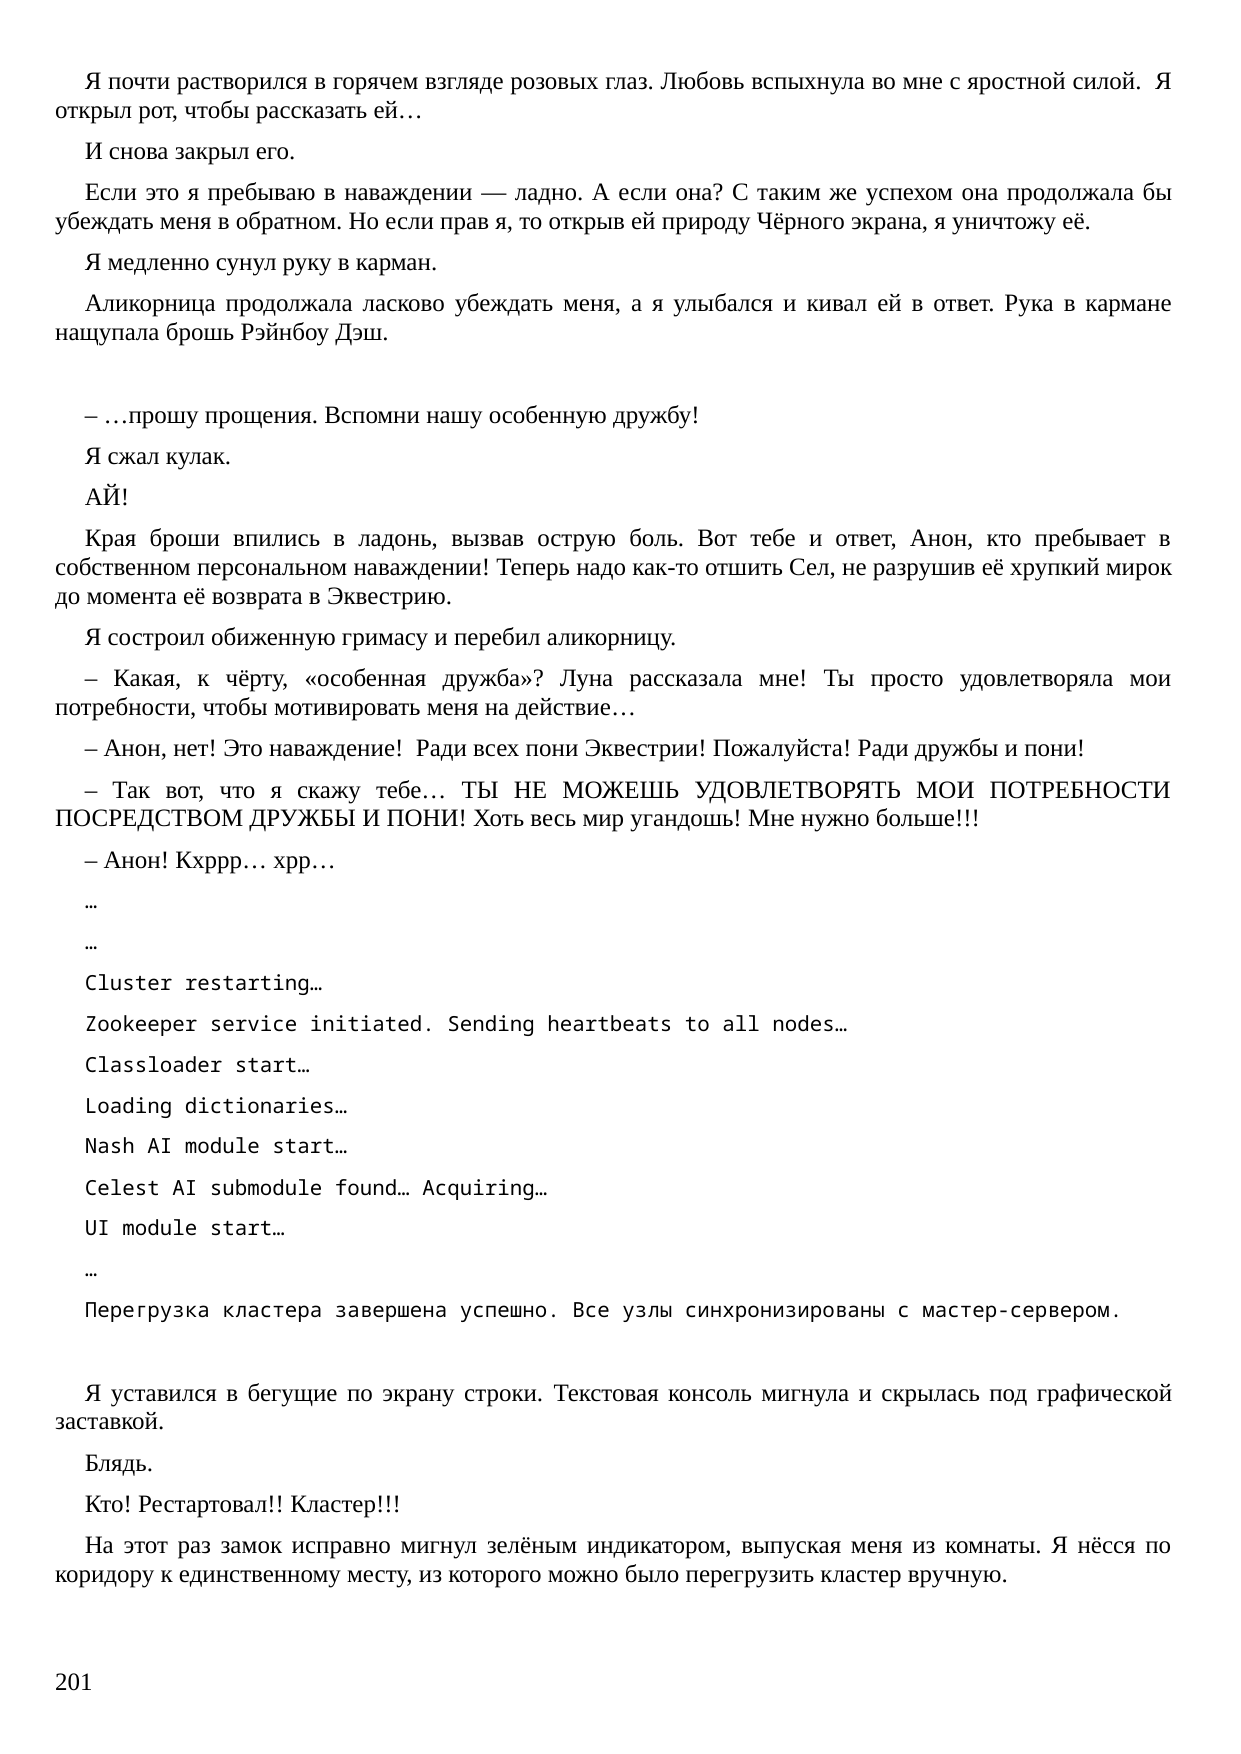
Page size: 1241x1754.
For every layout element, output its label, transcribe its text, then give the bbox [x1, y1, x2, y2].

text – Так вот, что я скажу тебе… ТЫ НЕ МОЖЕШЬ УДОВЛЕТВОРЯТЬ МОИ ПОТРЕБНОСТИ ПОСРЕДСТВОМ ДРУЖБЫ И ПОНИ! Хоть весь мир угандошь! Мне нужно больше!!! [55, 775, 1173, 832]
text На этот раз замок исправно мигнул зелёным индикатором, выпуская меня из комнаты. Я нёсся по коридору к единственному месту, из которого можно было перегрузить кластер вручную. [55, 1530, 1173, 1588]
text – Анон, нет! Это наваждение! Ради всех пони Эквестрии! Пожалуйста! Ради дружбы и пони! [55, 733, 1173, 762]
text И снова закрыл его. [55, 136, 1173, 165]
text Если это я пребываю в наваждении — ладно. А если она? С таким же успехом она продолжала бы убеждать меня в обратном. Но если прав я, то открыв ей природу Чёрного экрана, я уничтожу её. [55, 177, 1173, 235]
text Я медленно сунул руку в карман. [55, 247, 1173, 276]
text Classloader start… [55, 1050, 1173, 1078]
text Nash AI module start… [55, 1132, 1173, 1160]
text Я почти растворился в горячем взгляде розовых глаз. Любовь вспыхнула во мне с яростной силой. Я открыл рот, чтобы рассказать ей… [55, 66, 1173, 123]
text … [55, 1254, 1173, 1283]
text – Какая, к чёрту, «особенная дружба»? Луна рассказала мне! Ты просто удовлетворяла мои потребности, чтобы мотивировать меня на действие… [55, 663, 1173, 721]
text АЙ! [55, 482, 1173, 511]
text Аликорница продолжала ласково убеждать меня, а я улыбался и кивал ей в ответ. Рука в кармане нащупала брошь Рэйнбоу Дэш. [55, 288, 1173, 346]
text … [55, 927, 1173, 955]
text … [55, 886, 1173, 914]
text Я уставился в бегущие по экрану строки. Текстовая консоль мигнула и скрылась под графической заставкой. [55, 1378, 1173, 1435]
text UI module start… [55, 1213, 1173, 1242]
text Края броши впились в ладонь, вызвав острую боль. Вот тебе и ответ, Анон, кто пребывает в собственном персональном наваждении! Теперь надо как-то отшить Сел, не разрушив её хрупкий мирок до момента её возврата в Эквестрию. [55, 523, 1173, 610]
text Zookeeper service initiated. Sending heartbeats to all nodes… [55, 1009, 1173, 1037]
text Я сжал кулак. [55, 441, 1173, 470]
text Cluster restarting… [55, 968, 1173, 996]
text Я состроил обиженную гримасу и перебил аликорницу. [55, 622, 1173, 651]
text Celest AI submodule found… Acquiring… [55, 1173, 1173, 1201]
text Кто! Рестартовал!! Кластер!!! [55, 1489, 1173, 1518]
text – Анон! Кхррр… хрр… [55, 845, 1173, 873]
text Перегрузка кластера завершена успешно. Все узлы синхронизированы с мастер-сервером. [55, 1295, 1173, 1324]
text – …прошу прощения. Вспомни нашу особенную дружбу! [55, 400, 1173, 428]
text Loading dictionaries… [55, 1091, 1173, 1119]
text Блядь. [55, 1448, 1173, 1476]
